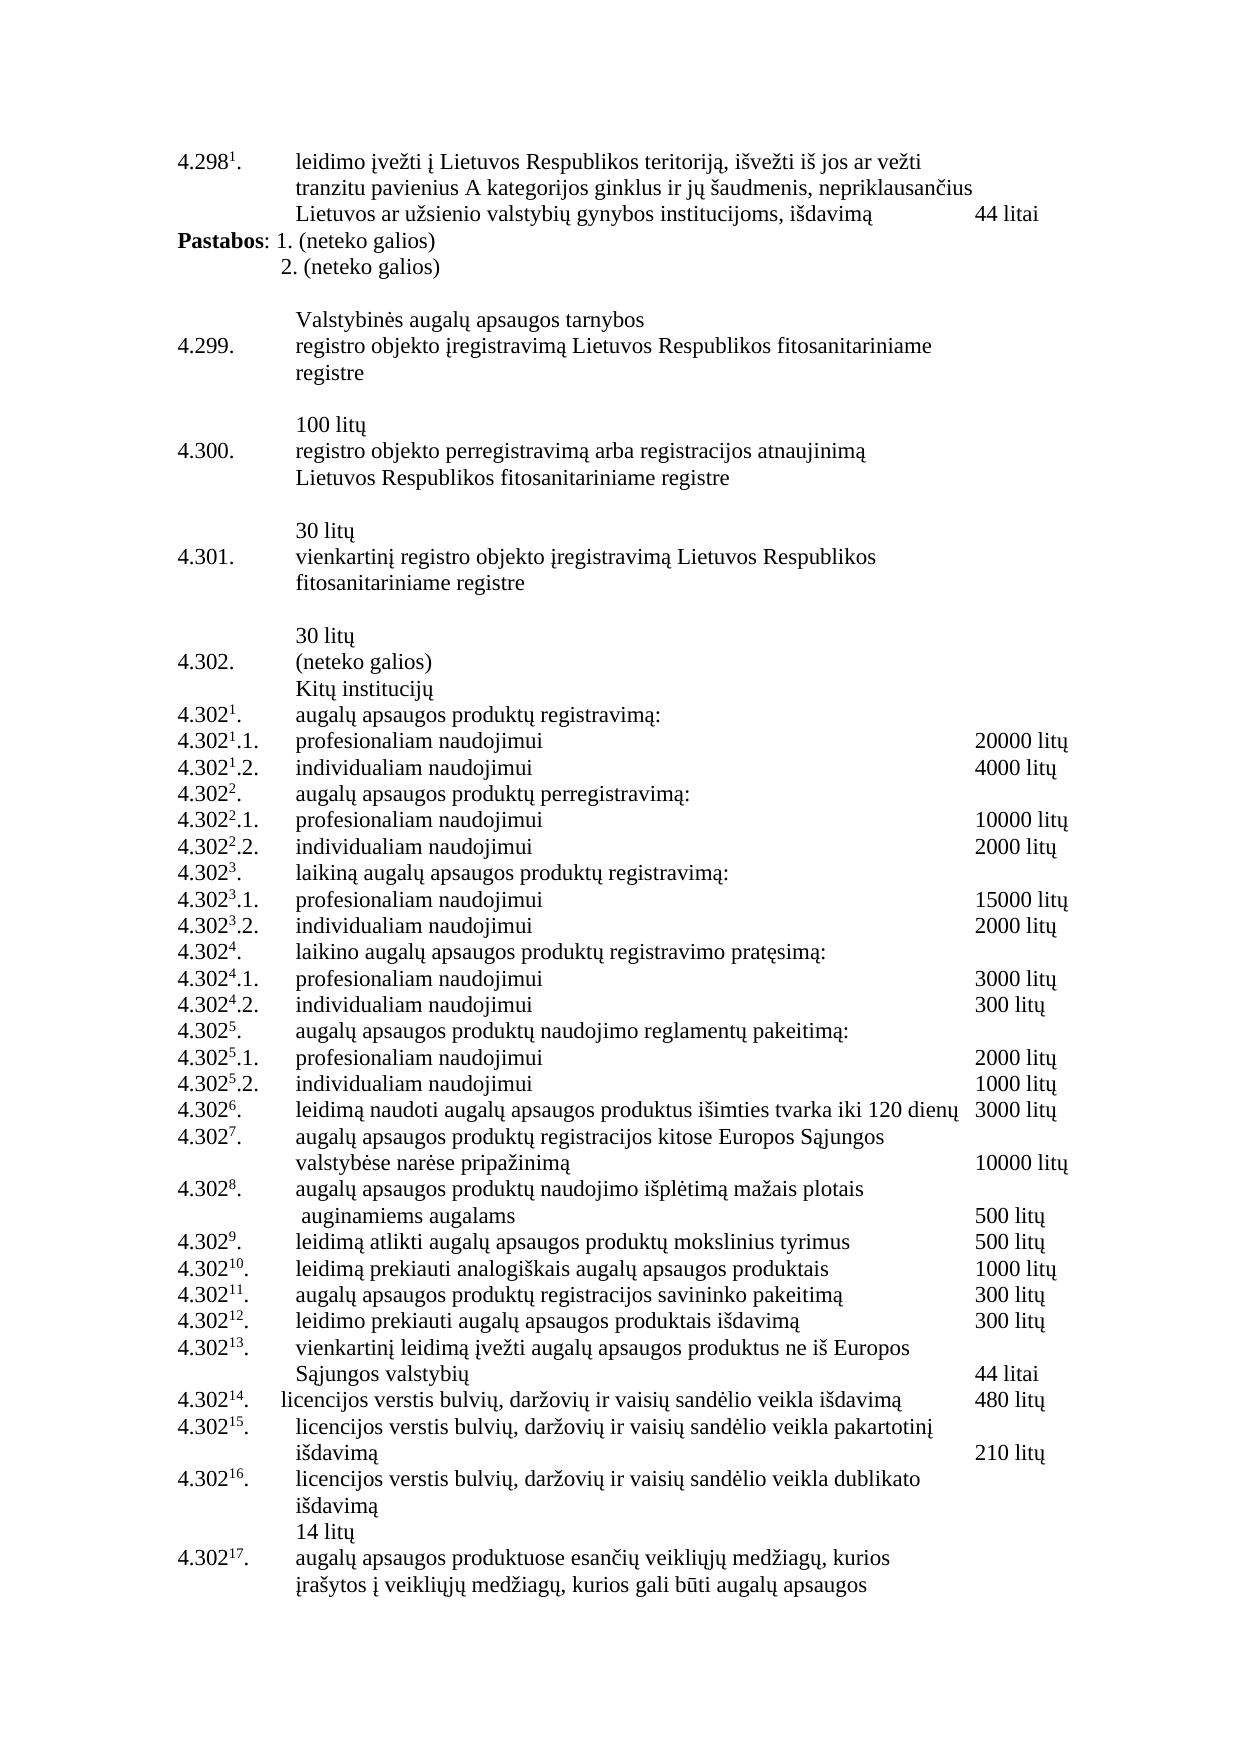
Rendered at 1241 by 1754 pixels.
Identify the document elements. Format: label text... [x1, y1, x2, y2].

text 4.3024.1. profesionaliam naudojimui 3000 litų [177, 965, 1078, 991]
text 4.3021. augalų apsaugos produktų registravimą: [177, 701, 1122, 727]
text 4.3024.2. individualiam naudojimui 300 litų [177, 991, 1078, 1017]
text 4.3026. leidimą naudoti augalų apsaugos produktus išimties tvarka iki 120 dienų 3000 litų [177, 1096, 1093, 1123]
text 4.30212. leidimo prekiauti augalų apsaugos produktais išdavimą 300 litų [177, 1307, 1093, 1334]
text 4.3027. augalų apsaugos produktų registracijos kitose Europos Sąjungos [177, 1123, 974, 1149]
text įrašytos į veikliųjų medžiagų, kurios gali būti augalų apsaugos [177, 1571, 1122, 1597]
text 4.3025.1. profesionaliam naudojimui 2000 litų [177, 1044, 1093, 1070]
text 4.3024. laikino augalų apsaugos produktų registravimo pratęsimą: [177, 938, 974, 965]
text Pastabos: 1. (neteko galios) [177, 227, 1122, 253]
text išdavimą 210 litų [177, 1439, 1093, 1465]
text 4.30210. leidimą prekiauti analogiškais augalų apsaugos produktais 1000 litų [177, 1254, 1122, 1281]
text 4.3022. augalų apsaugos produktų perregistravimą: [177, 780, 974, 807]
text 4.30215. licencijos verstis bulvių, daržovių ir vaisių sandėlio veikla pakartotinį [177, 1413, 974, 1439]
text 4.3023. laikiną augalų apsaugos produktų registravimą: [177, 859, 974, 886]
text išdavimą 14 litų [177, 1492, 945, 1544]
text 4.2981. leidimo įvežti į Lietuvos Respublikos teritoriją, išvežti iš jos ar vežti tranzitu pavienius A kategorijos ginklus ir jų šaudmenis, nepriklausančius [177, 148, 1122, 200]
text 4.30216. licencijos verstis bulvių, daržovių ir vaisių sandėlio veikla dublikato [177, 1465, 945, 1492]
text 4.302. (neteko galios) [177, 648, 945, 675]
text 4.3023.2. individualiam naudojimui 2000 litų [177, 912, 1063, 938]
text auginamiems augalams 500 litų [177, 1202, 1137, 1228]
text 4.3028. augalų apsaugos produktų naudojimo išplėtimą mažais plotais [177, 1176, 974, 1202]
text 4.3021.2. individualiam naudojimui 4000 litų [177, 754, 1122, 780]
text 4.3022.2. individualiam naudojimui 2000 litų [177, 833, 1093, 859]
text 4.299. registro objekto įregistravimą Lietuvos Respublikos fitosanitariniame registre 100 litų [177, 332, 945, 438]
text 4.3025. augalų apsaugos produktų naudojimo reglamentų pakeitimą: [177, 1017, 974, 1044]
text 2. (neteko galios) [177, 253, 1122, 279]
text 4.30213. vienkartinį leidimą įvežti augalų apsaugos produktus ne iš Europos [177, 1334, 974, 1360]
text 4.30217. augalų apsaugos produktuose esančių veikliųjų medžiagų, kurios [177, 1544, 1122, 1571]
text 4.30214. licencijos verstis bulvių, daržovių ir vaisių sandėlio veikla išdavimą 480 litų [177, 1386, 1107, 1413]
text 4.3029. leidimą atlikti augalų apsaugos produktų mokslinius tyrimus 500 litų [177, 1228, 1167, 1254]
text 4.3025.2. individualiam naudojimui 1000 litų [177, 1070, 1107, 1096]
text Valstybinės augalų apsaugos tarnybos [177, 306, 945, 332]
text 4.300. registro objekto perregistravimą arba registracijos atnaujinimą Lietuvos Respublikos fitosanitariniame registre 30 litų [177, 438, 945, 543]
text valstybėse narėse pripažinimą 10000 litų [177, 1149, 1122, 1176]
text Lietuvos ar užsienio valstybių gynybos institucijoms, išdavimą 44 litai [177, 200, 1122, 227]
text 4.30211. augalų apsaugos produktų registracijos savininko pakeitimą 300 litų [177, 1281, 1122, 1307]
text 4.301. vienkartinį registro objekto įregistravimą Lietuvos Respublikos fitosanitariniame registre 30 litų [177, 543, 945, 648]
text Sąjungos valstybių 44 litai [177, 1360, 1122, 1386]
text Kitų institucijų [177, 675, 945, 701]
text 4.3021.1. profesionaliam naudojimui 20000 litų [177, 727, 1137, 754]
text 4.3023.1. profesionaliam naudojimui 15000 litų [177, 886, 1093, 912]
text 4.3022.1. profesionaliam naudojimui 10000 litų [177, 807, 1122, 833]
